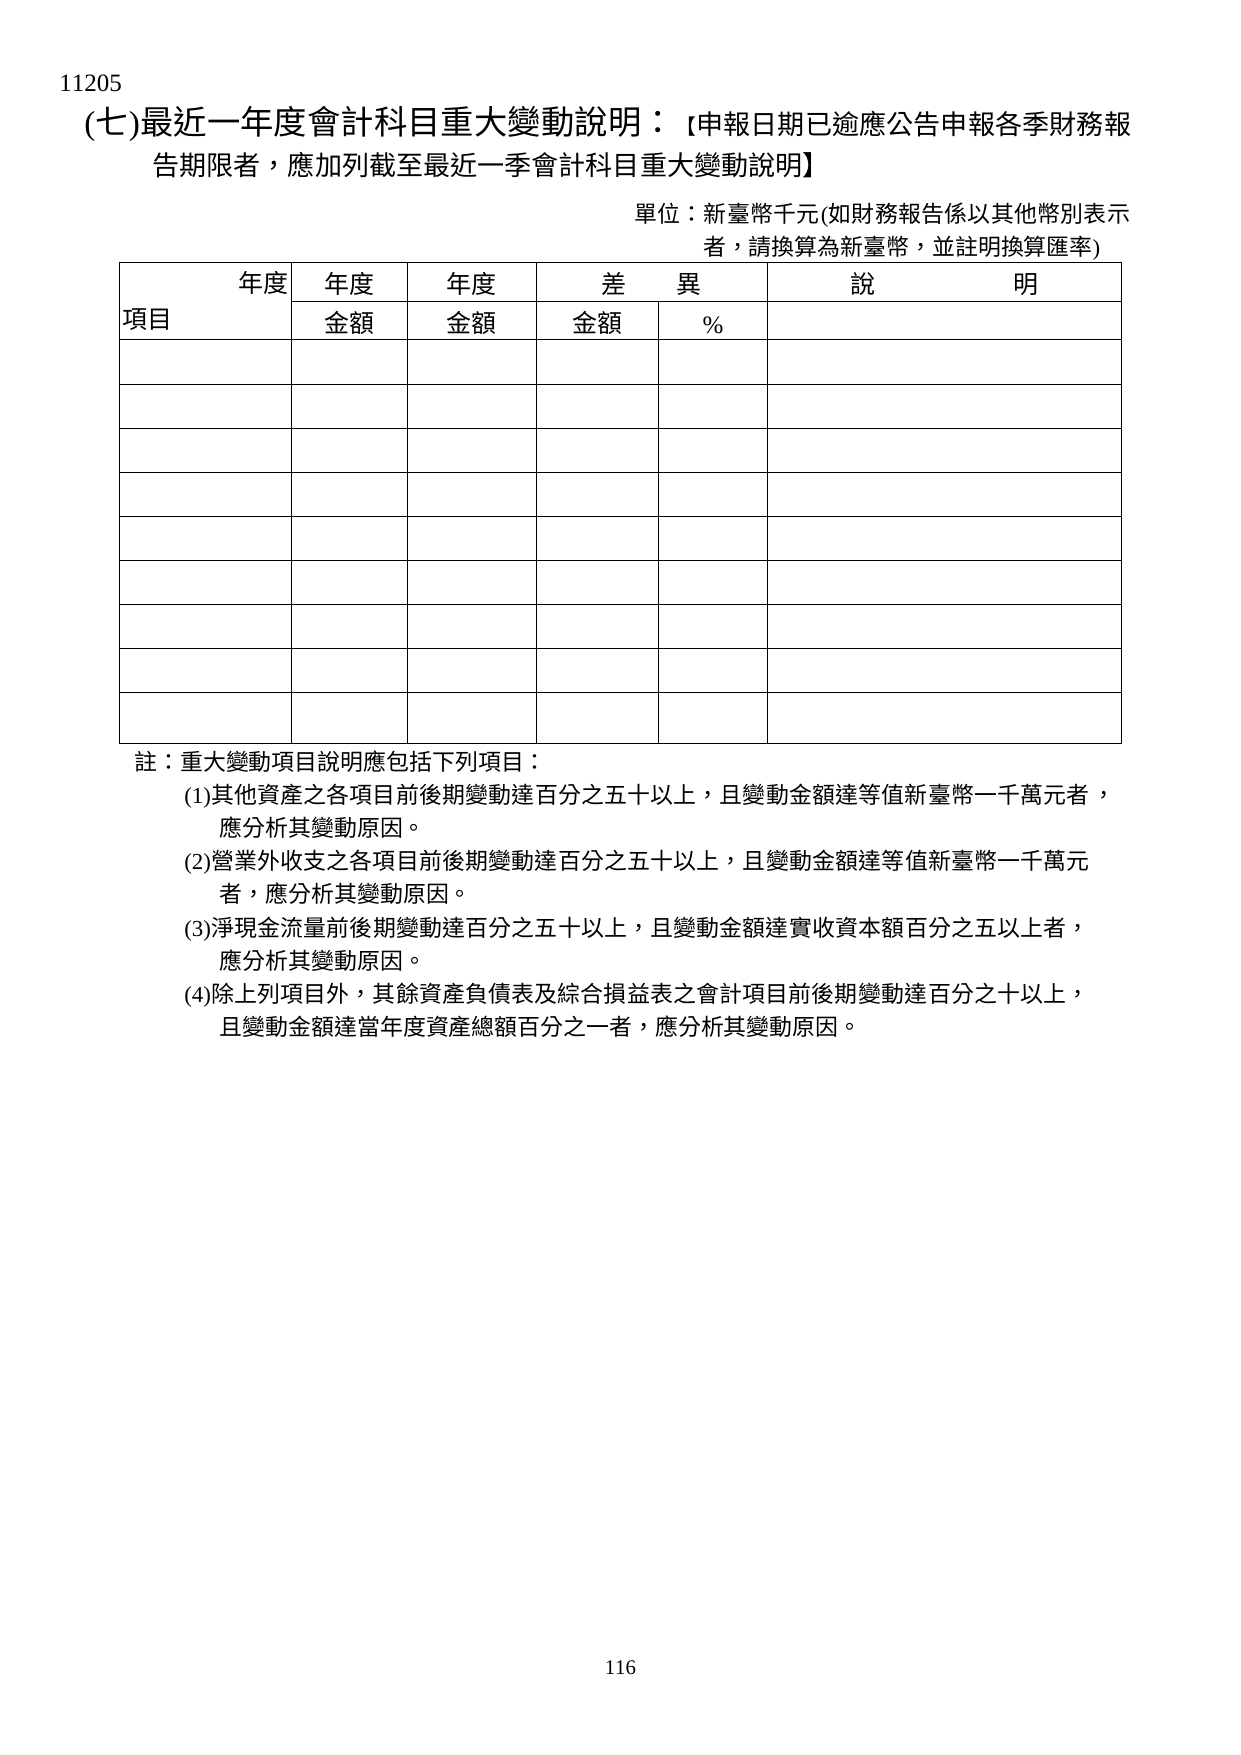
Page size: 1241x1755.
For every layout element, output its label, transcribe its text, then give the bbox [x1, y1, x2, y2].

table_cell [292, 517, 407, 560]
table_cell [292, 340, 407, 383]
table_cell 金額 [408, 302, 536, 339]
table_cell [768, 517, 1121, 560]
table_cell [768, 473, 1121, 516]
text 單位：新臺幣千元(如財務報告係以其他幣別表示者，請換算為新臺幣，並註明換算匯率) [634, 196, 1131, 262]
table_cell [120, 429, 291, 472]
table_cell [408, 340, 536, 383]
table_cell 金額 [537, 302, 658, 339]
table_header 年度 [292, 263, 407, 301]
table_cell [659, 605, 767, 648]
table_cell [408, 693, 536, 742]
table_cell % [659, 302, 767, 339]
table_cell [768, 561, 1121, 604]
table_cell [537, 649, 658, 692]
table_cell [408, 473, 536, 516]
table_cell [768, 605, 1121, 648]
table_cell [537, 385, 658, 427]
table_cell [120, 605, 291, 648]
table_cell [408, 649, 536, 692]
table_cell 金額 [292, 302, 407, 339]
table_cell [120, 693, 291, 742]
table_cell [659, 473, 767, 516]
table_cell [292, 561, 407, 604]
table_cell [292, 385, 407, 427]
table_cell [120, 517, 291, 560]
table_cell [120, 385, 291, 427]
table_cell [537, 517, 658, 560]
text (七)最近一年度會計科目重大變動說明：【申報日期已逾應公告申報各季財務報告期限者，應加列截至最近一季會計科目重大變動說明】 [84, 96, 1131, 183]
table_cell [768, 429, 1121, 472]
table_header 年度 [408, 263, 536, 301]
table_cell [768, 649, 1121, 692]
table_cell [292, 649, 407, 692]
table_cell [768, 340, 1121, 383]
table_cell [659, 340, 767, 383]
table_cell [408, 561, 536, 604]
table_cell [768, 302, 1121, 339]
table_cell [408, 605, 536, 648]
table_header 說 明 [768, 263, 1121, 301]
table_header 年度 項目 [120, 263, 291, 339]
table_cell [292, 429, 407, 472]
table_cell [120, 561, 291, 604]
table_cell [537, 693, 658, 742]
text (3)淨現金流量前後期變動達百分之五十以上，且變動金額達實收資本額百分之五以上者，應分析其變動原因。 [184, 909, 1093, 976]
table_header 差 異 [537, 263, 767, 301]
table_cell [659, 649, 767, 692]
table_cell [120, 340, 291, 383]
table_cell [659, 429, 767, 472]
table_cell [659, 561, 767, 604]
table_cell [408, 429, 536, 472]
table_cell [537, 340, 658, 383]
table_cell [292, 693, 407, 742]
table_cell [537, 605, 658, 648]
table_cell [659, 517, 767, 560]
table_cell [292, 473, 407, 516]
table_cell [537, 429, 658, 472]
table_cell [659, 385, 767, 427]
table_cell [768, 385, 1121, 427]
table_cell [292, 605, 407, 648]
table_cell [537, 561, 658, 604]
text 註：重大變動項目說明應包括下列項目： [134, 743, 1181, 777]
table_cell [768, 693, 1121, 742]
text (1)其他資產之各項目前後期變動達百分之五十以上，且變動金額達等值新臺幣一千萬元者，應分析其變動原因。 [184, 777, 1093, 843]
text (4)除上列項目外，其餘資產負債表及綜合損益表之會計項目前後期變動達百分之十以上，且變動金額達當年度資產總額百分之一者，應分析其變動原因。 [184, 976, 1093, 1042]
table_cell [537, 473, 658, 516]
table_cell [120, 649, 291, 692]
text (2)營業外收支之各項目前後期變動達百分之五十以上，且變動金額達等值新臺幣一千萬元者，應分析其變動原因。 [184, 843, 1093, 909]
table_cell [659, 693, 767, 742]
table_cell [408, 385, 536, 427]
table_cell [408, 517, 536, 560]
table_cell [120, 473, 291, 516]
